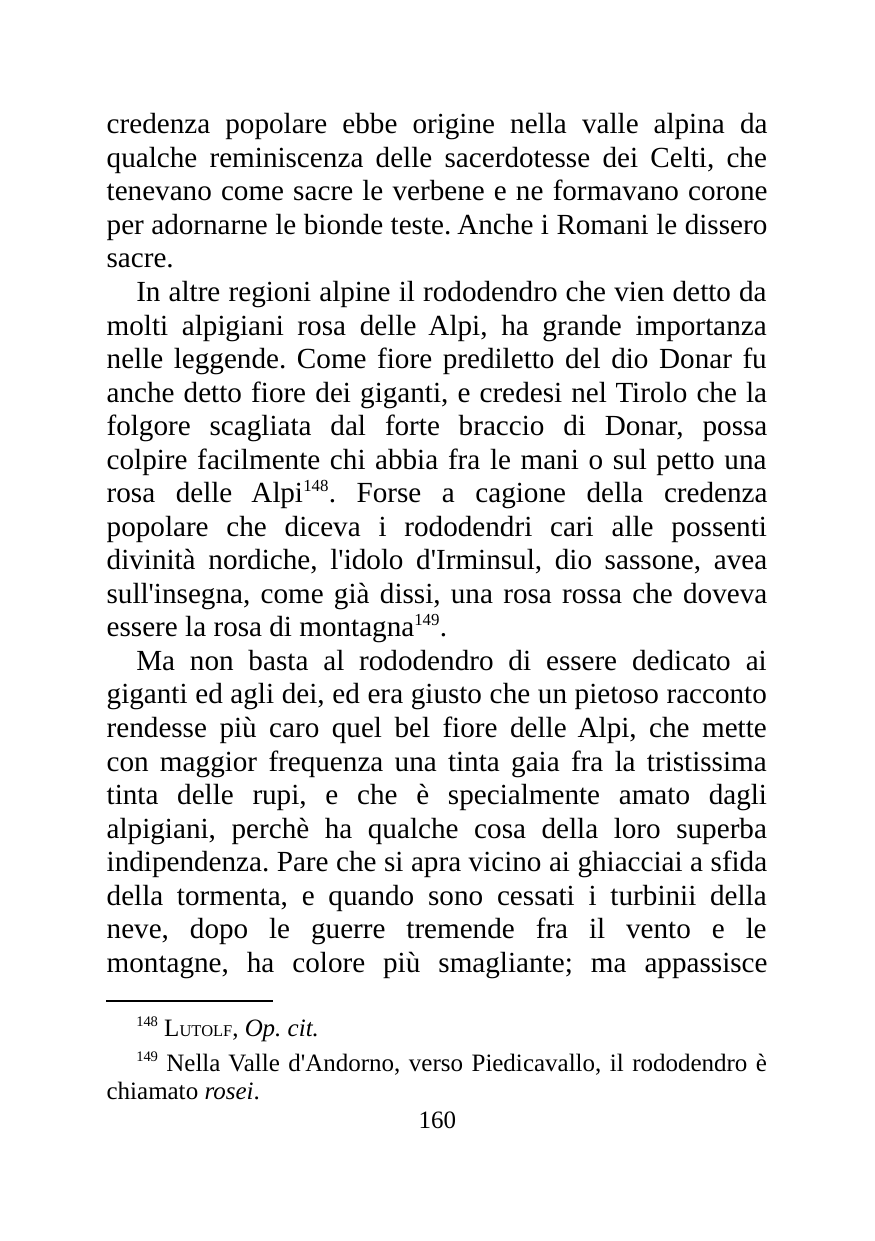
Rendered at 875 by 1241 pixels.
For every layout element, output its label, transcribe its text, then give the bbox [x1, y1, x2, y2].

text In altre regioni alpine il rododendro che vien detto da molti alpigiani rosa delle Alpi, ha grande importanza nelle leggende. Come fiore prediletto del dio Donar fu anche detto fiore dei giganti, e credesi nel Tirolo che la folgore scagliata dal forte braccio di Donar, possa colpire facilmente chi abbia fra le mani o sul petto una rosa delle Alpi. Forse a cagione della credenza popolare che diceva i rododendri cari alle possenti divinità nordiche, l'idolo d'Irminsul, dio sassone, avea sull'insegna, come già dissi, una rosa rossa che doveva essere la rosa di montagna. [106, 274, 768, 643]
text Nella Valle d'Andorno, verso Piedicavallo, il rododendro è chiamato rosei. [106, 1048, 768, 1105]
text Lutolf, Op. cit. [106, 1013, 768, 1042]
text credenza popolare ebbe origine nella valle alpina da qualche reminiscenza delle sacerdotesse dei Celti, che tenevano come sacre le verbene e ne formavano corone per adornarne le bionde teste. Anche i Romani le dissero sacre. [106, 106, 768, 274]
text Ma non basta al rododendro di essere dedicato ai giganti ed agli dei, ed era giusto che un pietoso racconto rendesse più caro quel bel fiore delle Alpi, che mette con maggior frequenza una tinta gaia fra la tristissima tinta delle rupi, e che è specialmente amato dagli alpigiani, perchè ha qualche cosa della loro superba indipendenza. Pare che si apra vicino ai ghiacciai a sfida della tormenta, e quando sono cessati i turbinii della neve, dopo le guerre tremende fra il vento e le montagne, ha colore più smagliante; ma appassisce [106, 643, 768, 978]
